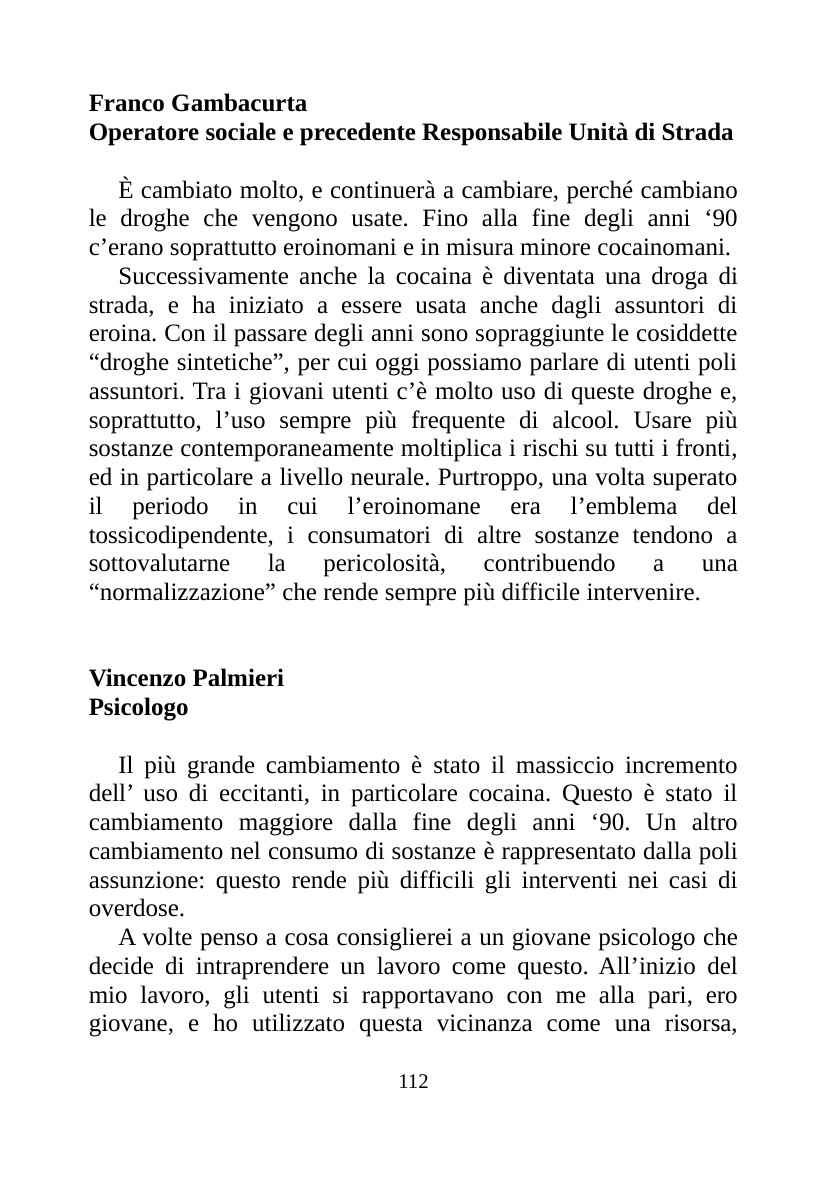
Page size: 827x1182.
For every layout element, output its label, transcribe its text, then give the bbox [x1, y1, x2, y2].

text A volte penso a cosa consiglierei a un giovane psicologo che decide di intraprendere un lavoro come questo. All’inizio del mio lavoro, gli utenti si rapportavano con me alla pari, ero giovane, e ho utilizzato questa vicinanza come una risorsa, [88, 922, 738, 1037]
text Il più grande cambiamento è stato il massiccio incremento dell’ uso di eccitanti, in particolare cocaina. Questo è stato il cambiamento maggiore dalla fine degli anni ‘90. Un altro cambiamento nel consumo di sostanze è rappresentato dalla poli assunzione: questo rende più difficili gli interventi nei casi di overdose. [88, 750, 738, 922]
subtitle Operatore sociale e precedente Responsabile Unità di Strada [88, 117, 738, 146]
subtitle Vincenzo Palmieri [88, 663, 738, 692]
subtitle Franco Gambacurta [88, 88, 738, 117]
text È cambiato molto, e continuerà a cambiare, perché cambiano le droghe che vengono usate. Fino alla fine degli anni ‘90 c’erano soprattutto eroinomani e in misura minore cocainomani. [88, 175, 738, 261]
subtitle Psicologo [88, 692, 738, 721]
text Successivamente anche la cocaina è diventata una droga di strada, e ha iniziato a essere usata anche dagli assuntori di eroina. Con il passare degli anni sono sopraggiunte le cosiddette “droghe sintetiche”, per cui oggi possiamo parlare di utenti poli assuntori. Tra i giovani utenti c’è molto uso di queste droghe e, soprattutto, l’uso sempre più frequente di alcool. Usare più sostanze contemporaneamente moltiplica i rischi su tutti i fronti, ed in particolare a livello neurale. Purtroppo, una volta superato il periodo in cui l’eroinomane era l’emblema del tossicodipendente, i consumatori di altre sostanze tendono a sottovalutarne la pericolosità, contribuendo a una “normalizzazione” che rende sempre più difficile intervenire. [88, 261, 738, 606]
